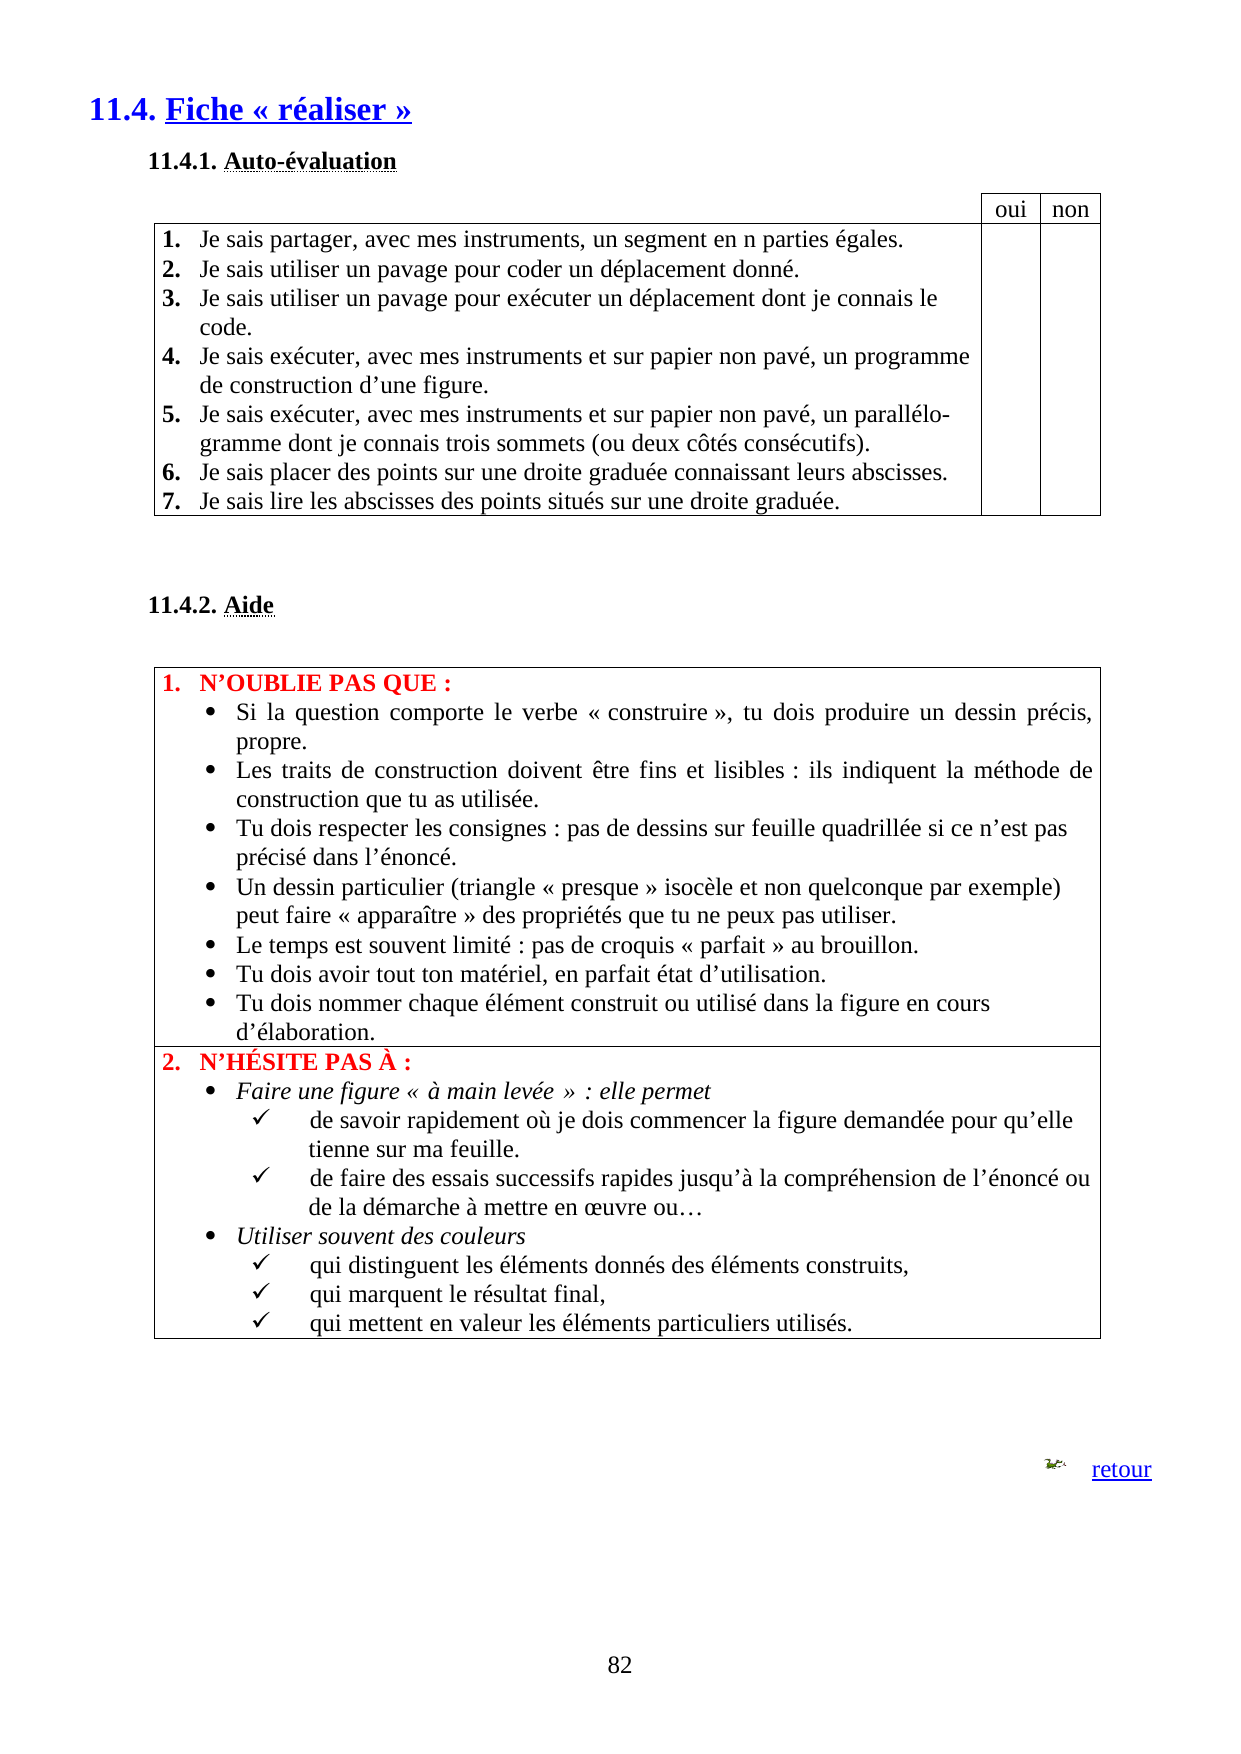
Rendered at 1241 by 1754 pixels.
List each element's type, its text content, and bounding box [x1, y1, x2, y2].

table_header N’OUBLIE PAS QUE : Si la question comporte le verbe « construire », tu dois produire un dessin précis, propre. Les traits de construction doivent être fins et lisibles : ils indiquent la méthode de construction que tu as utilisée. Tu dois respecter les consignes : pas de dessins sur feuille quadrillée si ce n’est pas précisé dans l’énoncé. Un dessin particulier (triangle « presque » isocèle et non quelconque par exemple) peut faire « apparaître » des propriétés que tu ne peux pas utiliser. Le temps est souvent limité : pas de croquis « parfait » au brouillon. Tu dois avoir tout ton matériel, en parfait état d’utilisation. Tu dois nommer chaque élément construit ou utilisé dans la figure en cours d’élaboration. [155, 668, 1100, 1046]
table_cell [1041, 224, 1100, 515]
subtitle 11.4.1. Auto-évaluation [148, 146, 1151, 175]
table_header non [1041, 194, 1100, 223]
table_cell [982, 224, 1040, 515]
table_header oui [982, 194, 1040, 223]
table_header [155, 193, 981, 223]
subtitle 11.4.2. Aide [148, 590, 1151, 619]
text retour [89, 1450, 1151, 1483]
subtitle 11.4. Fiche « réaliser » [89, 89, 1151, 127]
table_cell Je sais partager, avec mes instruments, un segment en n parties égales. Je sais utiliser un pavage pour coder un déplacement donné. Je sais utiliser un pavage pour exécuter un déplacement dont je connais le code. Je sais exécuter, avec mes instruments et sur papier non pavé, un programme de construction d’une figure. Je sais exécuter, avec mes instruments et sur papier non pavé, un parallélo-gramme dont je connais trois sommets (ou deux côtés consécutifs). Je sais placer des points sur une droite graduée connaissant leurs abscisses. Je sais lire les abscisses des points situés sur une droite graduée. [155, 224, 981, 515]
table_cell N’HÉSITE PAS À : Faire une figure « à main levée » : elle permet de savoir rapidement où je dois commencer la figure demandée pour qu’elle tienne sur ma feuille. de faire des essais successifs rapides jusqu’à la compréhension de l’énoncé ou de la démarche à mettre en œuvre ou… Utiliser souvent des couleurs qui distinguent les éléments donnés des éléments construits, qui marquent le résultat final, qui mettent en valeur les éléments particuliers utilisés. [155, 1047, 1100, 1337]
